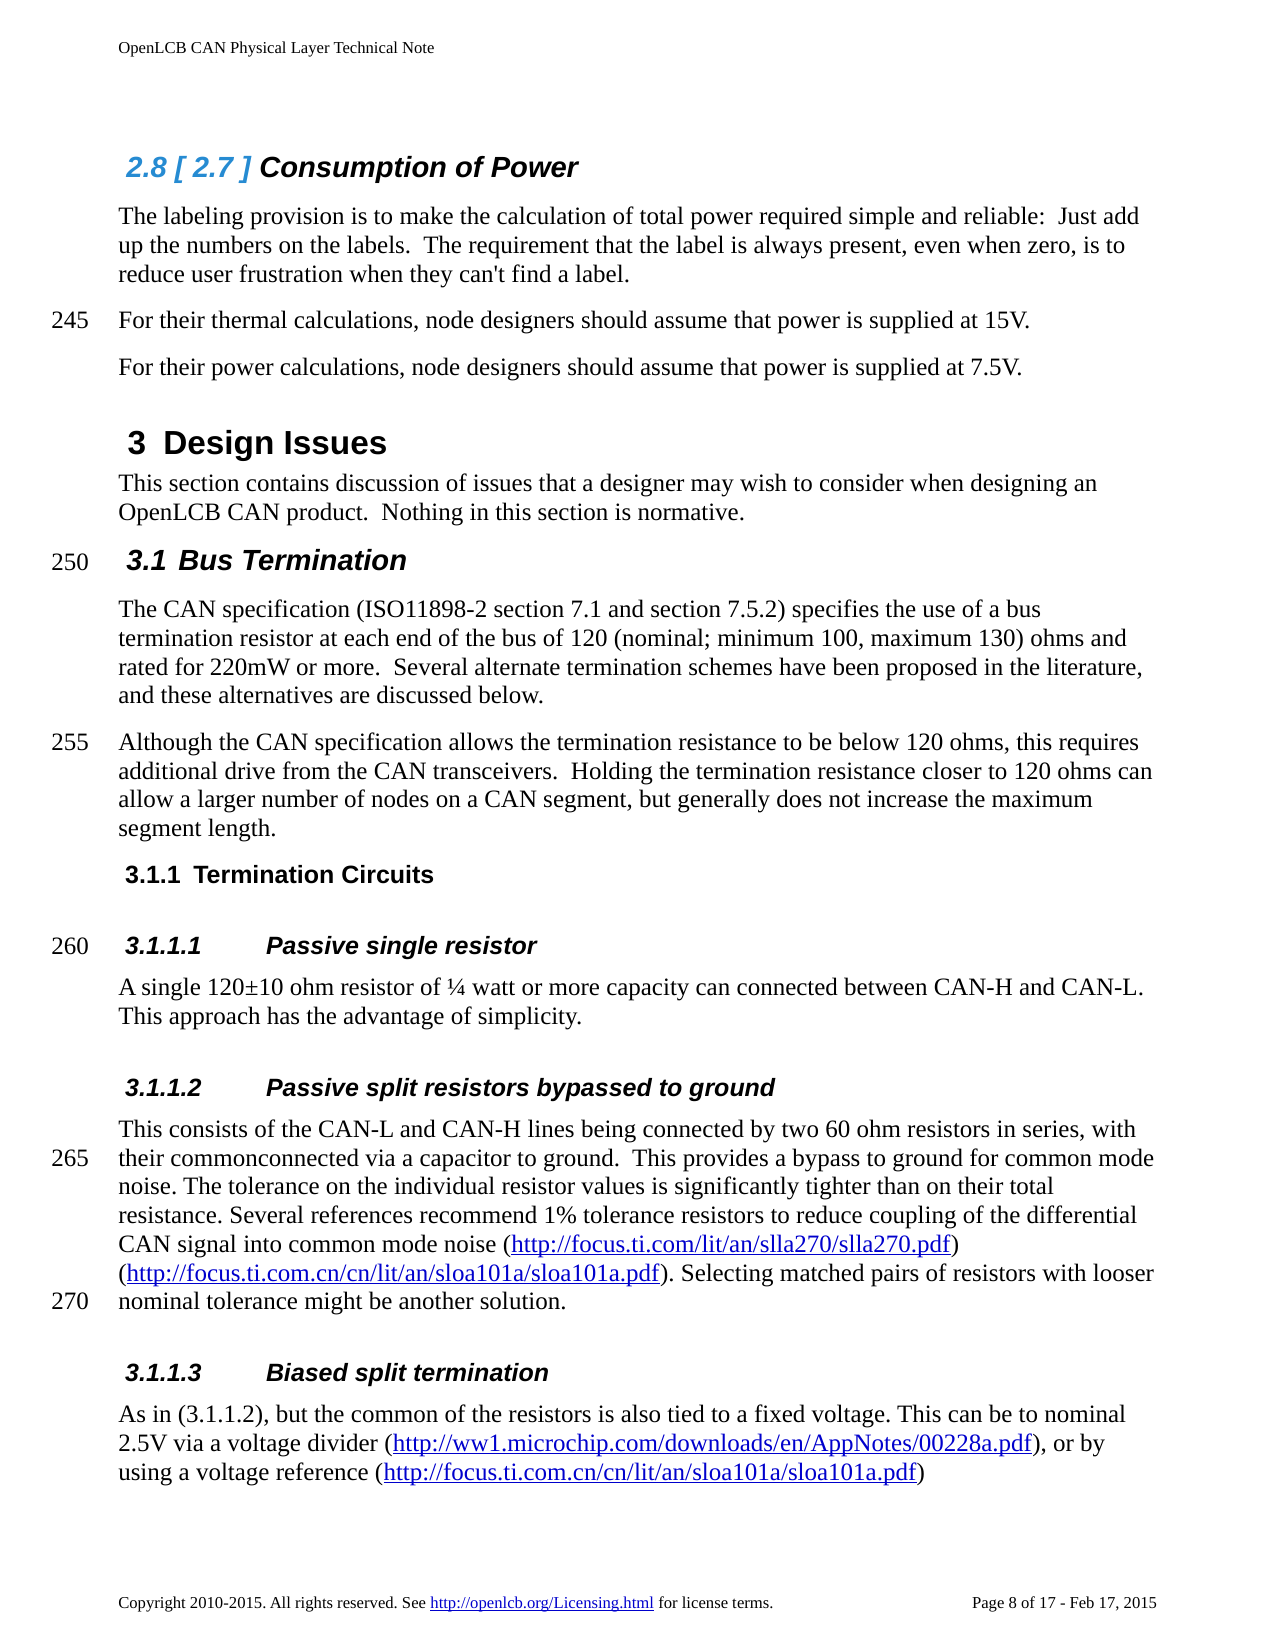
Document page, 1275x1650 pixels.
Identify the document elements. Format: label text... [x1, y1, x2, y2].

text A single 120±10 ohm resistor of ¼ watt or more capacity can connected between CAN-H and CAN-L. This approach has the advantage of simplicity. [118, 972, 1157, 1030]
text This consists of the CAN-L and CAN-H lines being connected by two 60 ohm resistors in series, with their common connected via a capacitor to ground. This provides a bypass to ground for common mode noise. The tolerance on the individual resistor values is significantly tighter than on their total resistance. Several references recommend 1% tolerance resistors to reduce coupling of the differential CAN signal into common mode noise (http://focus.ti.com/lit/an/slla270/slla270.pdf) (http://focus.ti.com.cn/cn/lit/an/sloa101a/sloa101a.pdf). Selecting matched pairs of resistors with looser nominal tolerance might be another solution. [118, 1114, 1157, 1315]
text The CAN specification (ISO11898-2 section 7.1 and section 7.5.2) specifies the use of a bus termination resistor at each end of the bus of 120 (nominal; minimum 100, maximum 130) ohms and rated for 220mW or more. Several alternate termination schemes have been proposed in the literature, and these alternatives are discussed below. [118, 594, 1157, 709]
subtitle Termination Circuits [118, 860, 1157, 888]
subtitle Bus Termination [118, 543, 1157, 577]
subtitle Consumption of Power [118, 150, 1157, 183]
text For their power calculations, node designers should assume that power is supplied at 7.5V. [118, 352, 1157, 380]
subtitle Passive split resistors bypassed to ground [118, 1073, 1157, 1101]
text Although the CAN specification allows the termination resistance to be below 120 ohms, this requires additional drive from the CAN transceivers. Holding the termination resistance closer to 120 ohms can allow a larger number of nodes on a CAN segment, but generally does not increase the maximum segment length. [118, 727, 1157, 842]
text The labeling provision is to make the calculation of total power required simple and reliable: Just add up the numbers on the labels. The requirement that the label is always present, even when zero, is to reduce user frustration when they can't find a label. [118, 201, 1157, 287]
subtitle Passive single resistor [118, 931, 1157, 960]
subtitle Design Issues [118, 423, 1157, 462]
text For their thermal calculations, node designers should assume that power is supplied at 15V. [118, 305, 1157, 334]
text This section contains discussion of issues that a designer may wish to consider when designing an OpenLCB CAN product. Nothing in this section is normative. [118, 468, 1157, 525]
subtitle Biased split termination [118, 1358, 1157, 1387]
text As in (3.1.1.2), but the common of the resistors is also tied to a fixed voltage. This can be to nominal 2.5V via a voltage divider (http://ww1.microchip.com/downloads/en/AppNotes/00228a.pdf), or by using a voltage reference (http://focus.ti.com.cn/cn/lit/an/sloa101a/sloa101a.pdf) [118, 1399, 1157, 1485]
